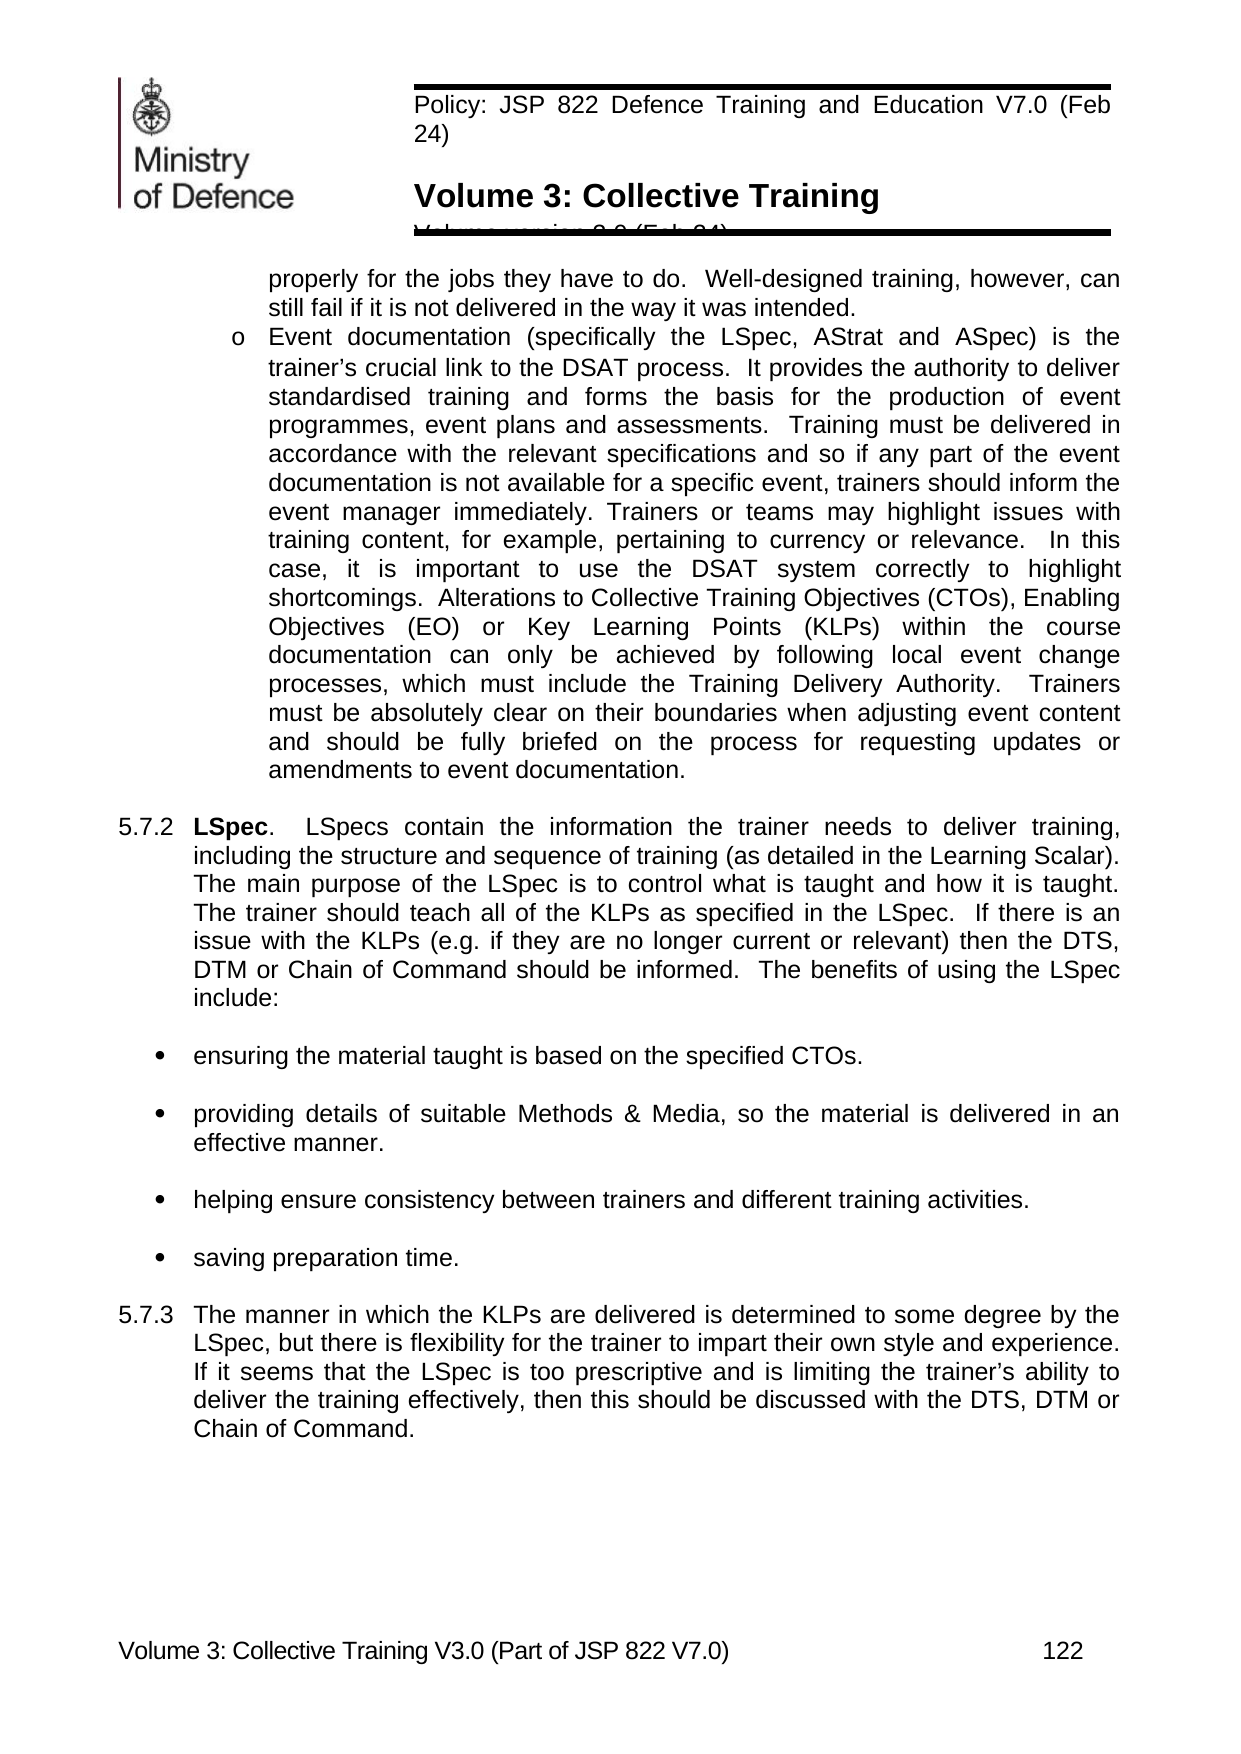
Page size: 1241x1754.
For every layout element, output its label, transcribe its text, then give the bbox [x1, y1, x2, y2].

list properly for the jobs they have to do. Well-designed training, however, can still fail if it is not delivered in the way it was intended. [231, 264, 1122, 322]
list saving preparation time. [156, 1243, 1122, 1272]
subtitle LSpec. LSpecs contain the information the trainer needs to deliver training, including the structure and sequence of training (as detailed in the Learning Scalar). The main purpose of the LSpec is to control what is taught and how it is taught. The trainer should teach all of the KLPs as specified in the LSpec. If there is an issue with the KLPs (e.g. if they are no longer current or relevant) then the DTS, DTM or Chain of Command should be informed. The benefits of using the LSpec include: [118, 813, 1122, 1012]
subtitle The manner in which the KLPs are delivered is determined to some degree by the LSpec, but there is flexibility for the trainer to impart their own style and experience. If it seems that the LSpec is too prescriptive and is limiting the trainer’s ability to deliver the training effectively, then this should be discussed with the DTS, DTM or Chain of Command. [118, 1300, 1122, 1443]
list helping ensure consistency between trainers and different training activities. [156, 1185, 1122, 1214]
list providing details of suitable Methods & Media, so the material is delivered in an effective manner. [156, 1099, 1122, 1156]
list Event documentation (specifically the LSpec, AStrat and ASpec) is the trainer’s crucial link to the DSAT process. It provides the authority to deliver standardised training and forms the basis for the production of event programmes, event plans and assessments. Training must be delivered in accordance with the relevant specifications and so if any part of the event documentation is not available for a specific event, trainers should inform the event manager immediately. Trainers or teams may highlight issues with training content, for example, pertaining to currency or relevance. In this case, it is important to use the DSAT system correctly to highlight shortcomings. Alterations to Collective Training Objectives (CTOs), Enabling Objectives (EO) or Key Learning Points (KLPs) within the course documentation can only be achieved by following local event change processes, which must include the Training Delivery Authority. Trainers must be absolutely clear on their boundaries when adjusting event content and should be fully briefed on the process for requesting updates or amendments to event documentation. [231, 322, 1122, 784]
list ensuring the material taught is based on the specified CTOs. [156, 1041, 1122, 1070]
